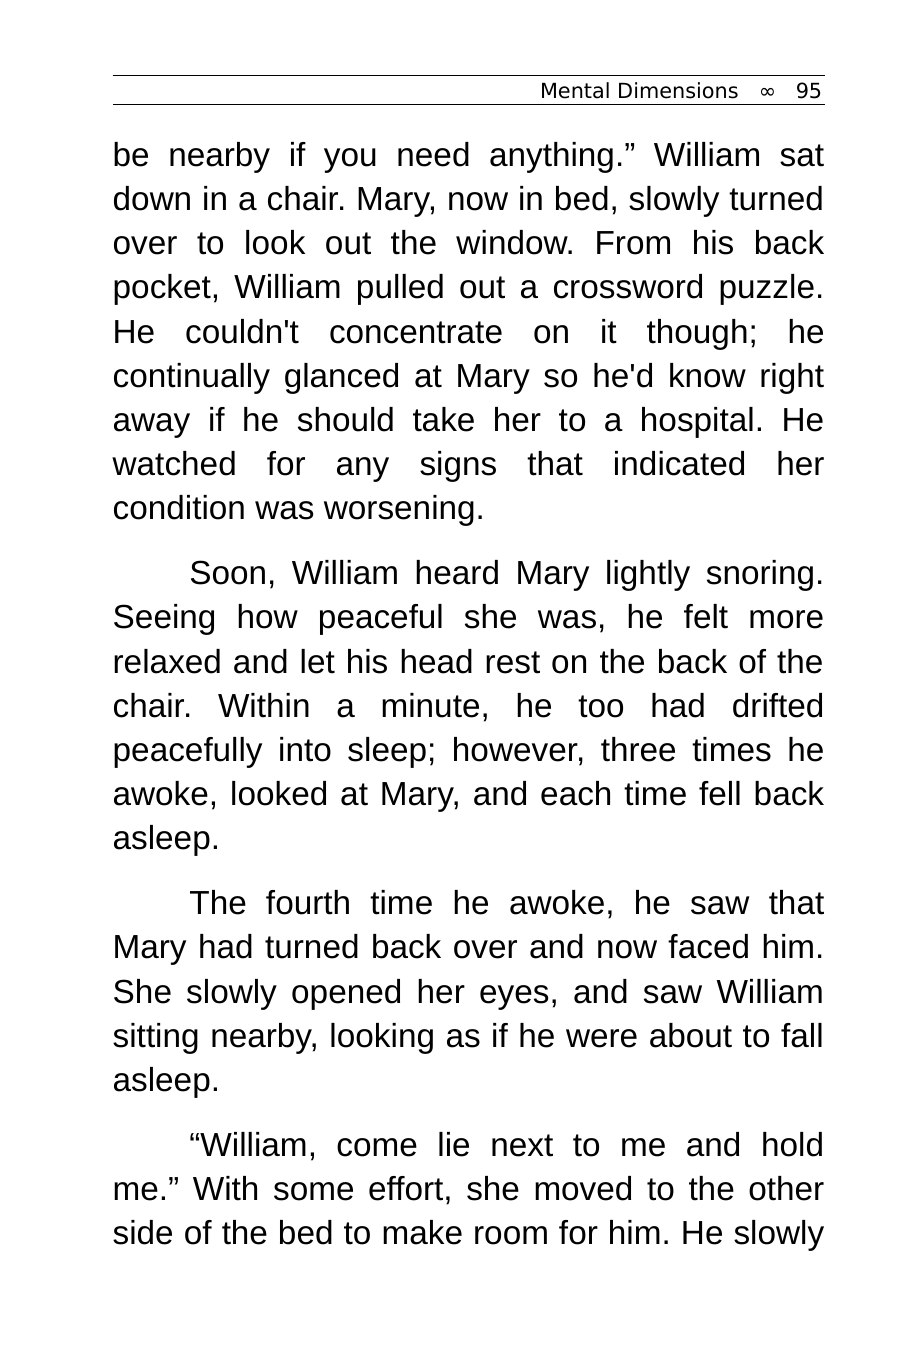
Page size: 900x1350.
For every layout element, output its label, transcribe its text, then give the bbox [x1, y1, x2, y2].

text be nearby if you need anything.” William sat down in a chair. Mary, now in bed, slowly turned over to look out the window. From his back pocket, William pulled out a crossword puzzle. He couldn't concentrate on it though; he continually glanced at Mary so he'd know right away if he should take her to a hospital. He watched for any signs that indicated her condition was worsening. [112, 135, 825, 527]
text “William, come lie next to me and hold me.” With some effort, she moved to the other side of the bed to make room for him. He slowly [112, 1125, 825, 1252]
text The fourth time he awoke, he saw that Mary had turned back over and now faced him. She slowly opened her eyes, and saw William sitting nearby, looking as if he were about to fall asleep. [112, 883, 825, 1098]
text Soon, William heard Mary lightly snoring. Seeing how peaceful she was, he felt more relaxed and let his head rest on the back of the chair. Within a minute, he too had drifted peacefully into sleep; however, three times he awoke, looked at Mary, and each time fell back asleep. [112, 553, 825, 857]
